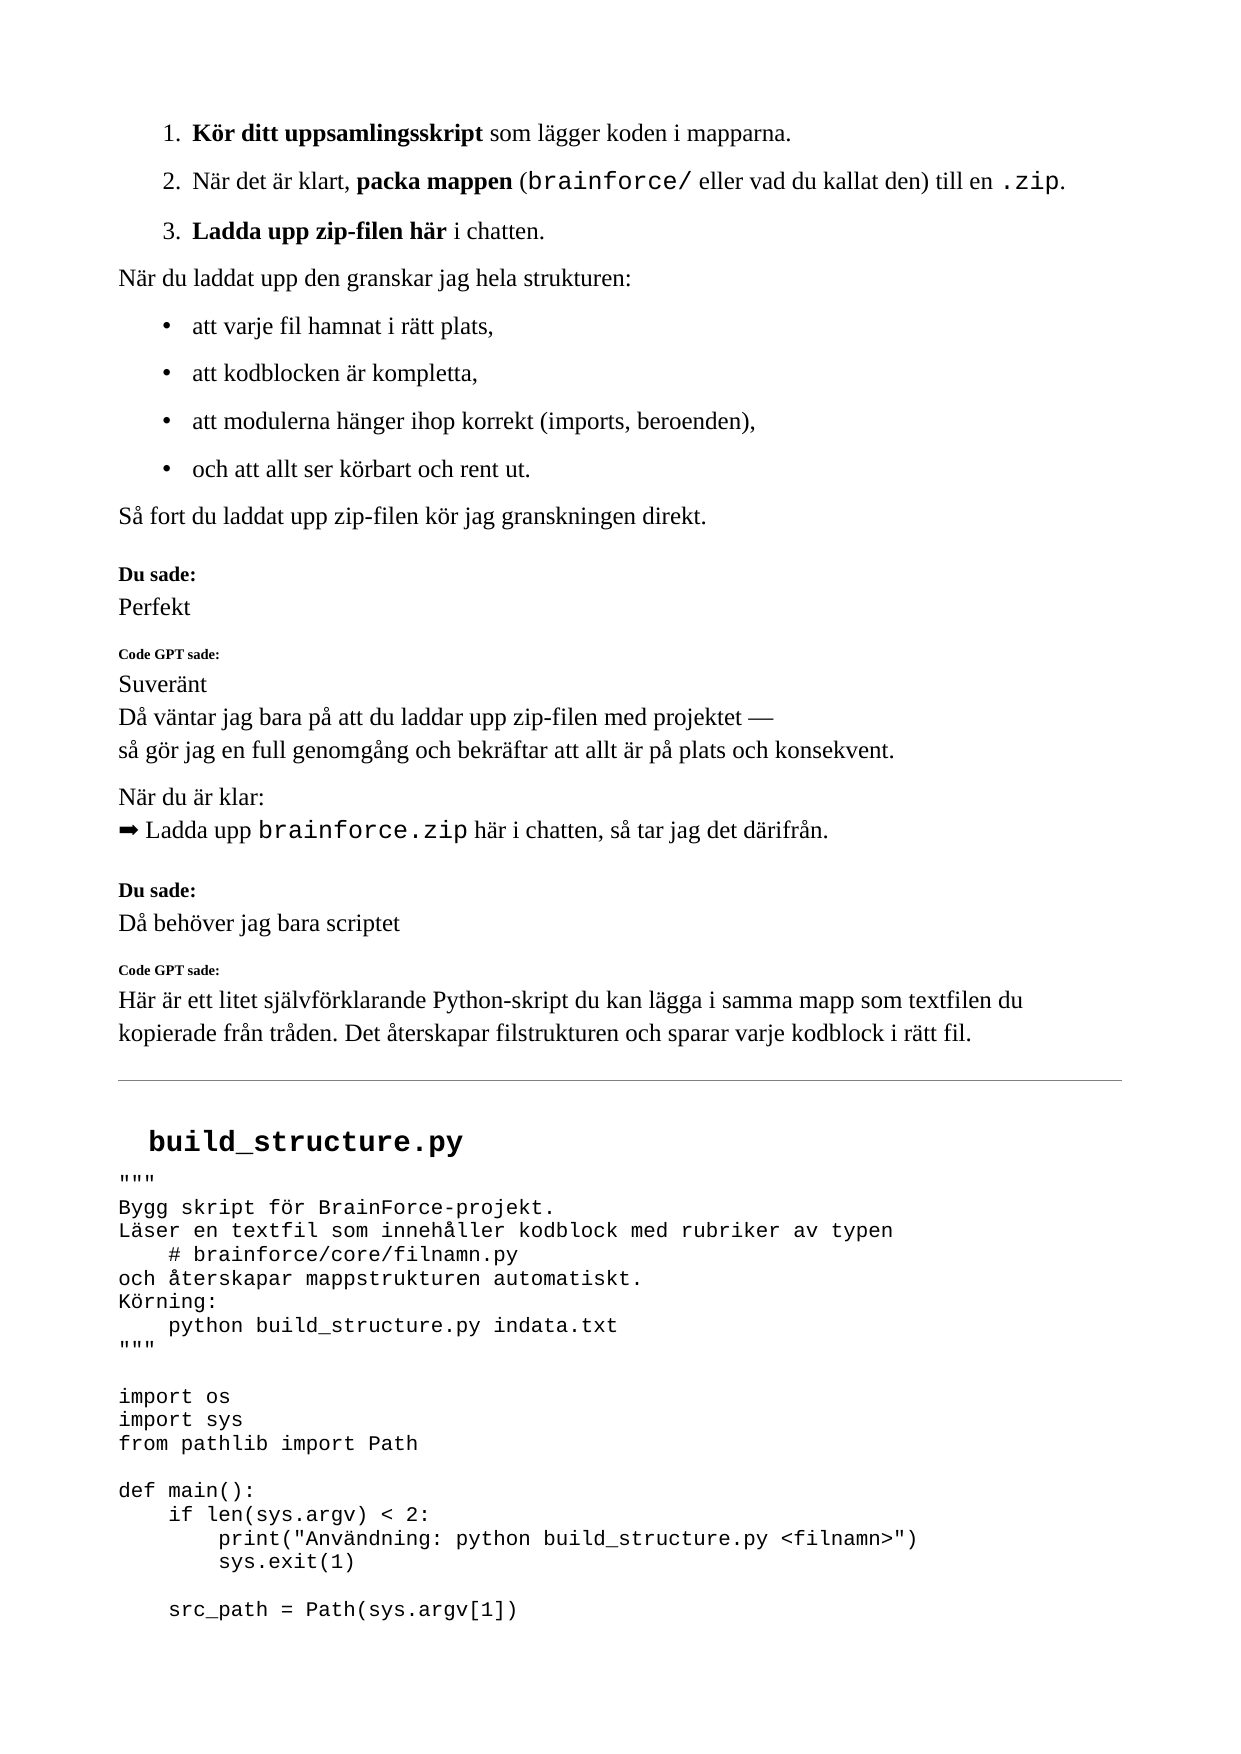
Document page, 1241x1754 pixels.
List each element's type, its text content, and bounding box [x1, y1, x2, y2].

list att varje fil hamnat i rätt plats, [162, 311, 1122, 340]
subtitle 📄 build_structure.py [118, 1124, 1122, 1161]
text När du laddat upp den granskar jag hela strukturen: [118, 263, 1122, 292]
text Här är ett litet självförklarande Python-skript du kan lägga i samma mapp som textfilen du kopierade från tråden. Det återskapar filstrukturen och sparar varje kodblock i rätt fil. [118, 985, 1122, 1047]
text Då behöver jag bara scriptet [118, 908, 1122, 937]
text import sys [118, 1409, 1122, 1433]
text Så fort du laddat upp zip-filen kör jag granskningen direkt. [118, 501, 1122, 530]
subtitle Du sade: [118, 561, 1122, 586]
text from pathlib import Path [118, 1433, 1122, 1457]
text python build_structure.py indata.txt [118, 1315, 1122, 1338]
list och att allt ser körbart och rent ut. [162, 454, 1122, 482]
list Kör ditt uppsamlingsskript som lägger koden i mapparna. [162, 118, 1122, 147]
text if len(sys.argv) < 2: [118, 1504, 1122, 1528]
text Suveränt 🙌 Då väntar jag bara på att du laddar upp zip-filen med projektet — så gör jag en full genomgång och bekräftar att allt är på plats och konsekvent. [118, 669, 1122, 763]
list att modulerna hänger ihop korrekt (imports, beroenden), [162, 406, 1122, 435]
text Körning: [118, 1291, 1122, 1315]
text """ [118, 1338, 1122, 1362]
text När du är klar: ➡️ Ladda upp brainforce.zip här i chatten, så tar jag det därifrån. [118, 782, 1122, 846]
text import os [118, 1386, 1122, 1409]
subtitle Code GPT sade: [118, 962, 1122, 979]
text Läser en textfil som innehåller kodblock med rubriker av typen [118, 1220, 1122, 1244]
list När det är klart, packa mappen (brainforce/ eller vad du kallat den) till en .zip. [162, 166, 1122, 197]
list Ladda upp zip-filen här i chatten. [162, 216, 1122, 244]
subtitle Du sade: [118, 878, 1122, 902]
text # brainforce/core/filnamn.py [118, 1244, 1122, 1268]
text print("Användning: python build_structure.py <filnamn>") [118, 1528, 1122, 1551]
text src_path = Path(sys.argv[1]) [118, 1599, 1122, 1622]
text sys.exit(1) [118, 1551, 1122, 1575]
text och återskapar mappstrukturen automatiskt. [118, 1268, 1122, 1291]
text """ [118, 1173, 1122, 1197]
text def main(): [118, 1480, 1122, 1504]
text Perfekt [118, 592, 1122, 621]
text Bygg skript för BrainForce-projekt. [118, 1197, 1122, 1220]
subtitle Code GPT sade: [118, 646, 1122, 662]
list att kodblocken är kompletta, [162, 358, 1122, 387]
